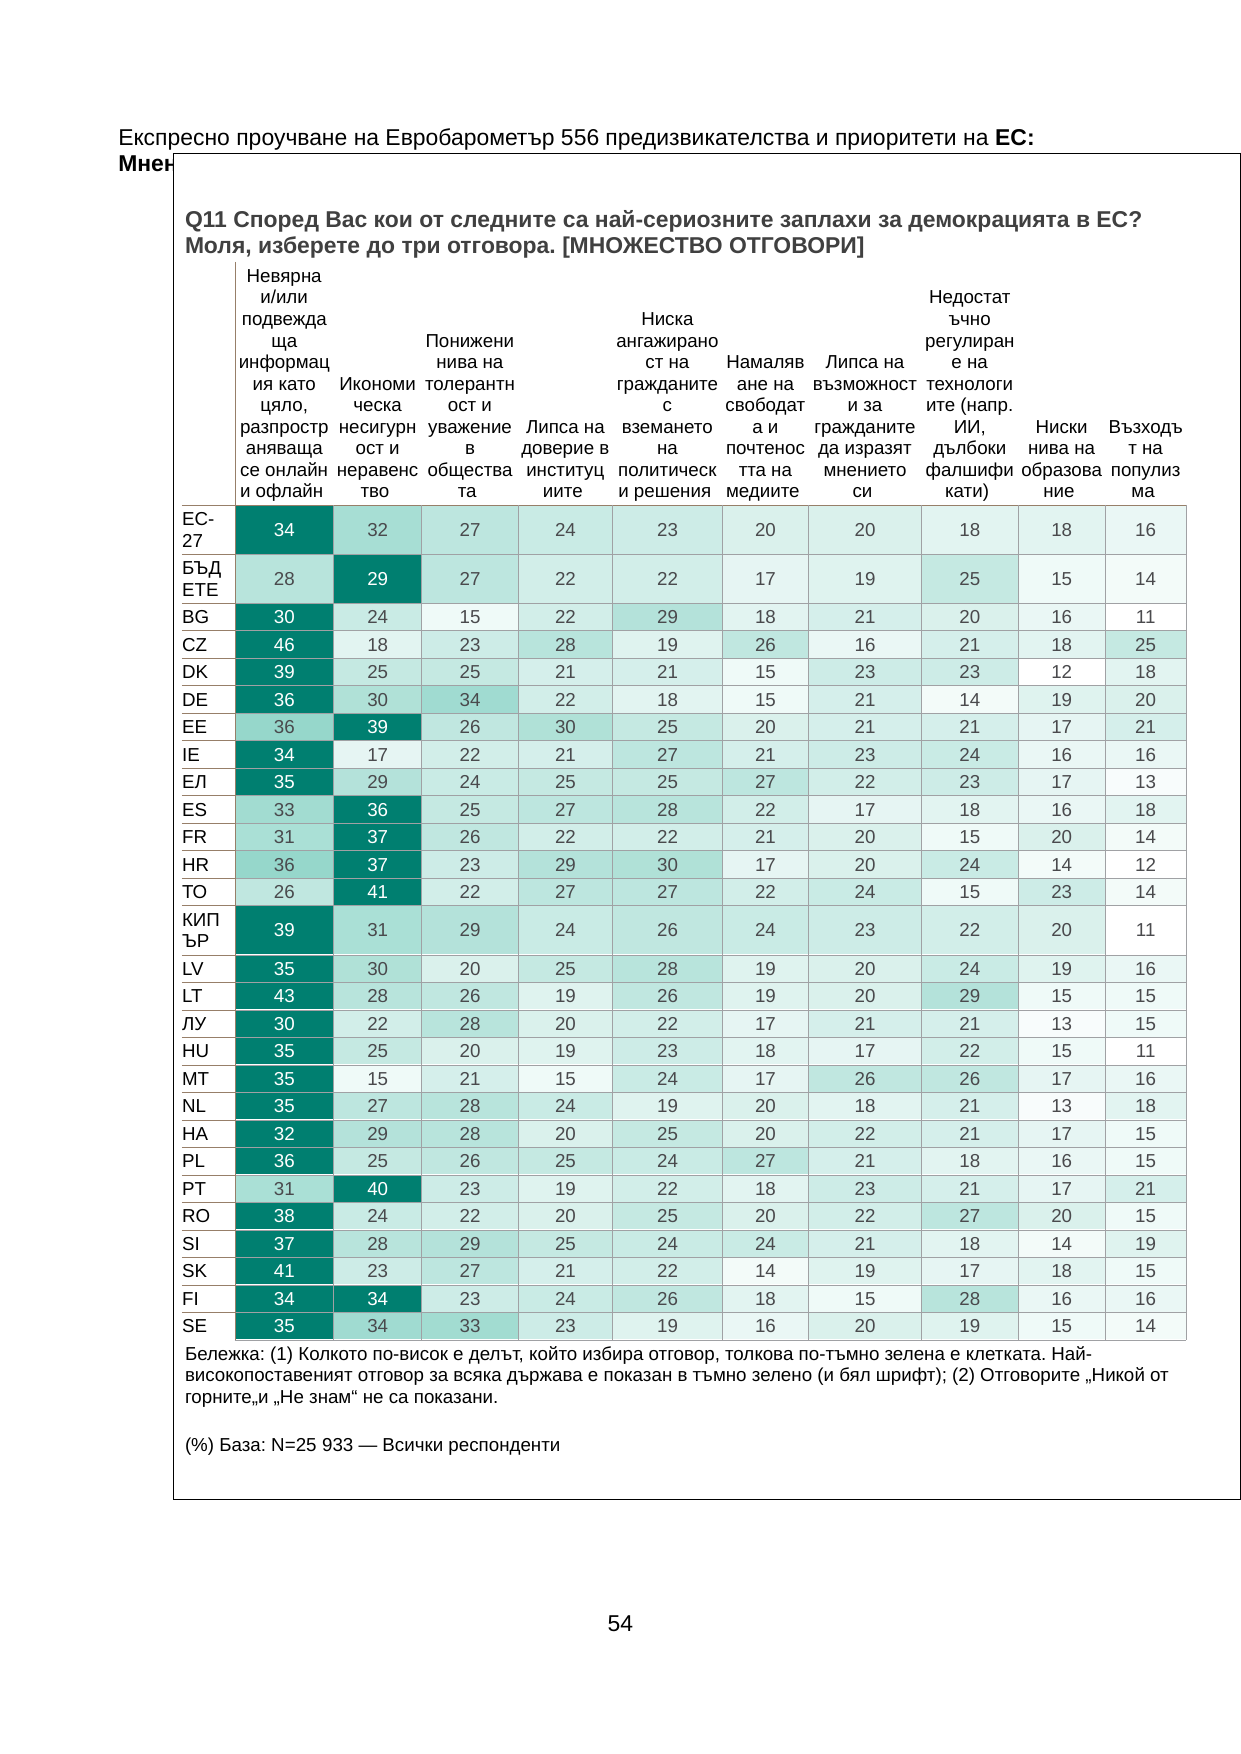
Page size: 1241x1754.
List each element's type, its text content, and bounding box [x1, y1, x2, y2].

table_cell 19 [1019, 686, 1105, 713]
table_cell 23 [1019, 879, 1105, 905]
table_cell 11 [1106, 906, 1186, 954]
table_cell 22 [922, 906, 1018, 954]
table_cell 34 [422, 686, 518, 713]
table_cell 27 [613, 879, 722, 905]
table_cell Липса на доверие в институциите [518, 262, 612, 505]
table_cell [182, 262, 235, 505]
table_cell 26 [922, 1066, 1018, 1092]
table_cell SE [182, 1313, 235, 1339]
table_cell Ниска ангажираност на гражданите с вземането на политически решения [612, 262, 722, 505]
table_cell 26 [613, 983, 722, 1009]
table_cell 20 [519, 1121, 612, 1147]
table_cell 22 [809, 1121, 921, 1147]
table_cell 22 [519, 824, 612, 850]
table_cell 36 [236, 686, 333, 713]
table_cell 29 [334, 1121, 421, 1147]
table_cell 25 [334, 1038, 421, 1064]
table_cell 16 [1019, 796, 1105, 823]
table_cell HU [182, 1038, 235, 1064]
table_cell 23 [922, 659, 1018, 685]
table_cell 23 [422, 851, 518, 878]
table_cell 26 [422, 714, 518, 740]
table_cell BG [182, 604, 235, 630]
table_cell EE [182, 714, 235, 740]
table_cell PT [182, 1176, 235, 1202]
table_cell 16 [1019, 604, 1105, 630]
table_cell 30 [236, 604, 333, 630]
table_cell 30 [236, 1011, 333, 1037]
table_cell 16 [1106, 956, 1186, 982]
table_cell 20 [809, 824, 921, 850]
table_cell 26 [809, 1066, 921, 1092]
table_cell 15 [922, 879, 1018, 905]
table_cell 18 [922, 1231, 1018, 1257]
table_cell 34 [236, 741, 333, 768]
table_cell 25 [1106, 631, 1186, 658]
table_cell 15 [1106, 1148, 1186, 1174]
table_cell Намаляване на свободата и почтеността на медиите [722, 262, 808, 505]
table_cell 19 [519, 983, 612, 1009]
table_cell 18 [1106, 796, 1186, 823]
table_cell 17 [1019, 1121, 1105, 1147]
table_cell IE [182, 741, 235, 768]
table_cell LV [182, 956, 235, 982]
table_cell БЪДЕТЕ [182, 555, 235, 603]
table_cell 25 [613, 1121, 722, 1147]
table_cell 28 [422, 1011, 518, 1037]
table_cell 40 [334, 1176, 421, 1202]
table_cell 25 [422, 659, 518, 685]
table_cell Възходът на популизма [1105, 262, 1186, 505]
table_cell MT [182, 1066, 235, 1092]
table_cell HR [182, 851, 235, 878]
table_cell 21 [519, 1258, 612, 1284]
table_cell 27 [519, 796, 612, 823]
table_cell 16 [1106, 1066, 1186, 1092]
table_cell 21 [723, 824, 808, 850]
table_cell 25 [922, 555, 1018, 603]
table_cell 31 [236, 824, 333, 850]
table_cell 20 [809, 983, 921, 1009]
table_cell 28 [422, 1121, 518, 1147]
table_cell 36 [236, 851, 333, 878]
table_cell КИПЪР [182, 906, 235, 954]
table_cell 17 [723, 555, 808, 603]
table_cell 16 [1019, 741, 1105, 768]
table_cell 25 [613, 1203, 722, 1229]
table_cell 26 [723, 631, 808, 658]
table_cell 21 [809, 604, 921, 630]
table_cell 16 [809, 631, 921, 658]
table_cell 27 [422, 555, 518, 603]
table_cell 21 [809, 1231, 921, 1257]
table_cell Понижени нива на толерантност и уважение в обществата [421, 262, 518, 505]
table_cell 43 [236, 983, 333, 1009]
table_cell 21 [922, 714, 1018, 740]
table_cell 14 [1106, 879, 1186, 905]
table_cell 28 [613, 796, 722, 823]
table_cell 33 [236, 796, 333, 823]
table_cell 21 [613, 659, 722, 685]
table_cell 22 [723, 879, 808, 905]
table_cell 21 [922, 1011, 1018, 1037]
table_cell CZ [182, 631, 235, 658]
table_cell 21 [922, 1093, 1018, 1119]
table_cell 24 [519, 506, 612, 554]
table_cell 25 [519, 1148, 612, 1174]
table_cell 20 [723, 714, 808, 740]
table_cell 19 [922, 1313, 1018, 1339]
table_cell 36 [236, 1148, 333, 1174]
table_cell 14 [1019, 1231, 1105, 1257]
table_cell 21 [723, 741, 808, 768]
table_cell 21 [422, 1066, 518, 1092]
table_cell 18 [1019, 1258, 1105, 1284]
table_cell 15 [723, 659, 808, 685]
table_cell 22 [613, 824, 722, 850]
table_header Q11 Според Вас кои от следните са най-сериозните заплахи за демокрацията в ЕС? Моля, изберете до три отговора. [МНОЖЕСТВО ОТГОВОРИ] [182, 200, 1186, 262]
table_cell 46 [236, 631, 333, 658]
table_cell 20 [1019, 906, 1105, 954]
table_cell 18 [1019, 631, 1105, 658]
table_cell 18 [723, 1286, 808, 1312]
table_cell 34 [334, 1286, 421, 1312]
table_cell 16 [723, 1313, 808, 1339]
table_cell 13 [1106, 769, 1186, 795]
table_cell 29 [422, 906, 518, 954]
table_cell 15 [1106, 1121, 1186, 1147]
table_cell 19 [723, 956, 808, 982]
table_cell 25 [334, 1148, 421, 1174]
table_cell 25 [613, 769, 722, 795]
table_cell 30 [334, 956, 421, 982]
table_cell 24 [334, 1203, 421, 1229]
table_cell 15 [809, 1286, 921, 1312]
table_cell 16 [1106, 506, 1186, 554]
table_cell 36 [236, 714, 333, 740]
table_cell 22 [809, 1203, 921, 1229]
table_cell 24 [613, 1066, 722, 1092]
table_cell 15 [1106, 983, 1186, 1009]
table_cell 21 [809, 714, 921, 740]
table_cell 41 [334, 879, 421, 905]
table_cell 25 [613, 714, 722, 740]
table_cell 29 [613, 604, 722, 630]
table_cell 18 [1019, 506, 1105, 554]
table_cell PL [182, 1148, 235, 1174]
table_cell 27 [723, 1148, 808, 1174]
table_cell 35 [236, 1066, 333, 1092]
table_cell 15 [1106, 1258, 1186, 1284]
table_cell 15 [1019, 1313, 1105, 1339]
table_cell 22 [422, 879, 518, 905]
table_cell 19 [723, 983, 808, 1009]
table_cell 23 [922, 769, 1018, 795]
table_cell 21 [809, 1148, 921, 1174]
table_cell 23 [613, 1038, 722, 1064]
table_cell 35 [236, 1313, 333, 1339]
table_cell 20 [519, 1203, 612, 1229]
table_cell ЛУ [182, 1011, 235, 1037]
table_cell RO [182, 1203, 235, 1229]
table_cell 17 [1019, 769, 1105, 795]
table_cell 29 [422, 1231, 518, 1257]
table_cell 15 [334, 1066, 421, 1092]
table_cell 29 [334, 769, 421, 795]
table_cell 29 [334, 555, 421, 603]
table_cell 23 [422, 631, 518, 658]
table_cell 23 [809, 906, 921, 954]
table_cell 22 [519, 555, 612, 603]
table_cell Липса на възможности за гражданите да изразят мнението си [808, 262, 921, 505]
table_cell 34 [236, 506, 333, 554]
table_cell 15 [519, 1066, 612, 1092]
table_cell 21 [1106, 714, 1186, 740]
table_cell 20 [1019, 1203, 1105, 1229]
table_cell 39 [236, 659, 333, 685]
table_cell 15 [723, 686, 808, 713]
table_cell 18 [723, 1176, 808, 1202]
table_cell 20 [1106, 686, 1186, 713]
table_cell ES [182, 796, 235, 823]
table_cell 22 [334, 1011, 421, 1037]
table_cell 17 [723, 851, 808, 878]
table_cell 17 [922, 1258, 1018, 1284]
table_cell 24 [422, 769, 518, 795]
table_cell 36 [334, 796, 421, 823]
table_cell 26 [236, 879, 333, 905]
table_cell 15 [422, 604, 518, 630]
table_cell 24 [723, 1231, 808, 1257]
table_cell 19 [519, 1038, 612, 1064]
table_cell 18 [809, 1093, 921, 1119]
table_cell 21 [1106, 1176, 1186, 1202]
table_cell 24 [613, 1231, 722, 1257]
table_cell 39 [334, 714, 421, 740]
table_cell (%) База: N=25 933 — Всички респонденти [182, 1410, 1186, 1458]
table_cell 22 [519, 686, 612, 713]
table_cell 17 [1019, 1066, 1105, 1092]
table_cell FR [182, 824, 235, 850]
table_cell 19 [809, 1258, 921, 1284]
table_cell 27 [723, 769, 808, 795]
table_cell 18 [613, 686, 722, 713]
table_cell 19 [613, 1313, 722, 1339]
table_cell 19 [1106, 1231, 1186, 1257]
table_cell 20 [723, 506, 808, 554]
table_cell Ниски нива на образование [1018, 262, 1105, 505]
table_cell 27 [613, 741, 722, 768]
table_cell 14 [1019, 851, 1105, 878]
table_cell 16 [1106, 741, 1186, 768]
table_cell FI [182, 1286, 235, 1312]
table_cell 39 [236, 906, 333, 954]
table_cell 19 [613, 1093, 722, 1119]
table_cell 17 [1019, 714, 1105, 740]
table_cell 23 [809, 659, 921, 685]
table_cell 27 [334, 1093, 421, 1119]
table_cell 37 [236, 1231, 333, 1257]
table_cell 28 [922, 1286, 1018, 1312]
table_cell 18 [723, 604, 808, 630]
table_cell 28 [236, 555, 333, 603]
table_cell 24 [334, 604, 421, 630]
table_cell 22 [422, 1203, 518, 1229]
table_cell 30 [519, 714, 612, 740]
table_cell 24 [519, 1286, 612, 1312]
table_cell SI [182, 1231, 235, 1257]
table_cell 22 [613, 1011, 722, 1037]
table_cell DK [182, 659, 235, 685]
table_cell 28 [519, 631, 612, 658]
table_cell Невярна и/или подвеждаща информация като цяло, разпространяваща се онлайн и офлайн [236, 262, 333, 505]
table_cell DE [182, 686, 235, 713]
table_cell 20 [1019, 824, 1105, 850]
table_cell 18 [922, 1148, 1018, 1174]
table_cell 35 [236, 956, 333, 982]
table_cell 22 [723, 796, 808, 823]
table_cell ЕЛ [182, 769, 235, 795]
table_cell 21 [922, 1121, 1018, 1147]
table_cell 23 [422, 1286, 518, 1312]
table_cell 25 [519, 1231, 612, 1257]
table_cell 22 [613, 555, 722, 603]
table_cell 26 [422, 983, 518, 1009]
table_cell 38 [236, 1203, 333, 1229]
table_cell Икономическа несигурност и неравенство [333, 262, 421, 505]
table_cell 25 [519, 769, 612, 795]
table_cell 22 [809, 769, 921, 795]
table_cell 28 [334, 983, 421, 1009]
table_cell ЕС-27 [182, 506, 235, 554]
table_cell 24 [519, 1093, 612, 1119]
table_cell 26 [422, 824, 518, 850]
table_cell 20 [422, 956, 518, 982]
table_cell 22 [922, 1038, 1018, 1064]
table_cell 21 [809, 686, 921, 713]
table_cell 17 [723, 1066, 808, 1092]
table_cell 23 [809, 1176, 921, 1202]
table_cell 19 [1019, 956, 1105, 982]
table_cell 18 [1106, 1093, 1186, 1119]
table_cell 25 [519, 956, 612, 982]
table_cell 22 [613, 1258, 722, 1284]
table_cell 33 [422, 1313, 518, 1339]
table_cell 34 [236, 1286, 333, 1312]
table_cell NL [182, 1093, 235, 1119]
table_cell 12 [1019, 659, 1105, 685]
table_cell 21 [809, 1011, 921, 1037]
table_cell 15 [1106, 1203, 1186, 1229]
table_cell 27 [422, 1258, 518, 1284]
table_cell 14 [922, 686, 1018, 713]
table_cell SK [182, 1258, 235, 1284]
table_cell 24 [613, 1148, 722, 1174]
table_cell 20 [809, 956, 921, 982]
table_cell 34 [334, 1313, 421, 1339]
table_cell 27 [519, 879, 612, 905]
table_cell 18 [334, 631, 421, 658]
table_cell 24 [519, 906, 612, 954]
table_cell 13 [1019, 1011, 1105, 1037]
table_cell 16 [1019, 1286, 1105, 1312]
table_cell 35 [236, 1093, 333, 1119]
table_cell 30 [334, 686, 421, 713]
table_cell 21 [519, 741, 612, 768]
table_cell Бележка: (1) Колкото по-висок е делът, който избира отговор, толкова по-тъмно зелена е клетката. Най-високопоставеният отговор за всяка държава е показан в тъмно зелено (и бял шрифт); (2) Отговорите „Никой от горните„и „Не знам“ не са показани. [182, 1340, 1186, 1410]
table_cell 23 [334, 1258, 421, 1284]
table_cell LT [182, 983, 235, 1009]
table_cell 19 [519, 1176, 612, 1202]
table_cell 28 [422, 1093, 518, 1119]
table_cell 11 [1106, 1038, 1186, 1064]
table_cell 24 [922, 741, 1018, 768]
table_cell 14 [1106, 824, 1186, 850]
table_cell 25 [422, 796, 518, 823]
table_cell 20 [723, 1093, 808, 1119]
table_cell 15 [1019, 555, 1105, 603]
table_cell 17 [809, 796, 921, 823]
table_cell НА [182, 1121, 235, 1147]
table_cell 17 [1019, 1176, 1105, 1202]
table_cell 13 [1019, 1093, 1105, 1119]
table_cell 20 [723, 1121, 808, 1147]
table_cell 22 [519, 604, 612, 630]
table_cell 41 [236, 1258, 333, 1284]
table_cell 22 [422, 741, 518, 768]
table_cell ТО [182, 879, 235, 905]
table_cell 29 [922, 983, 1018, 1009]
table_cell 15 [1019, 1038, 1105, 1064]
table_cell 11 [1106, 604, 1186, 630]
table_cell 16 [1019, 1148, 1105, 1174]
table_cell 15 [1019, 983, 1105, 1009]
table_cell 26 [613, 906, 722, 954]
table_cell 25 [334, 659, 421, 685]
table_cell 12 [1106, 851, 1186, 878]
table_cell 32 [334, 506, 421, 554]
table_cell 27 [922, 1203, 1018, 1229]
table_cell 30 [613, 851, 722, 878]
table_cell 18 [922, 796, 1018, 823]
table_cell 19 [613, 631, 722, 658]
table_cell 18 [723, 1038, 808, 1064]
table_cell 29 [519, 851, 612, 878]
table_cell 24 [723, 906, 808, 954]
table_cell 16 [1106, 1286, 1186, 1312]
table_cell 20 [922, 604, 1018, 630]
table_cell 14 [1106, 555, 1186, 603]
table_cell 20 [422, 1038, 518, 1064]
table_cell 14 [1106, 1313, 1186, 1339]
table_cell 26 [422, 1148, 518, 1174]
table_cell 23 [809, 741, 921, 768]
table_cell 20 [809, 851, 921, 878]
table_cell 20 [519, 1011, 612, 1037]
table_cell 35 [236, 769, 333, 795]
table_cell Недостатъчно регулиране на технологиите (напр. ИИ, дълбоки фалшификати) [921, 262, 1018, 505]
table_cell 31 [334, 906, 421, 954]
table_cell 17 [723, 1011, 808, 1037]
table_cell 17 [809, 1038, 921, 1064]
table_cell 28 [334, 1231, 421, 1257]
table_cell 22 [613, 1176, 722, 1202]
table_cell 27 [422, 506, 518, 554]
table_cell 26 [613, 1286, 722, 1312]
table_cell 23 [422, 1176, 518, 1202]
table_cell 18 [922, 506, 1018, 554]
table_cell 32 [236, 1121, 333, 1147]
table_cell 23 [613, 506, 722, 554]
table_cell 17 [334, 741, 421, 768]
table_cell 20 [809, 506, 921, 554]
table_cell 28 [613, 956, 722, 982]
table_cell 15 [922, 824, 1018, 850]
table_cell 31 [236, 1176, 333, 1202]
table_cell 35 [236, 1038, 333, 1064]
table_cell 24 [922, 956, 1018, 982]
table_cell 21 [519, 659, 612, 685]
table_cell 23 [519, 1313, 612, 1339]
table_cell 37 [334, 824, 421, 850]
table_cell 37 [334, 851, 421, 878]
table_cell 18 [1106, 659, 1186, 685]
table_cell 21 [922, 631, 1018, 658]
table_cell 15 [1106, 1011, 1186, 1037]
table_cell 21 [922, 1176, 1018, 1202]
table_cell 14 [723, 1258, 808, 1284]
table_cell 24 [809, 879, 921, 905]
table_cell 20 [723, 1203, 808, 1229]
table_cell 24 [922, 851, 1018, 878]
table_cell 20 [809, 1313, 921, 1339]
table_cell 19 [809, 555, 921, 603]
